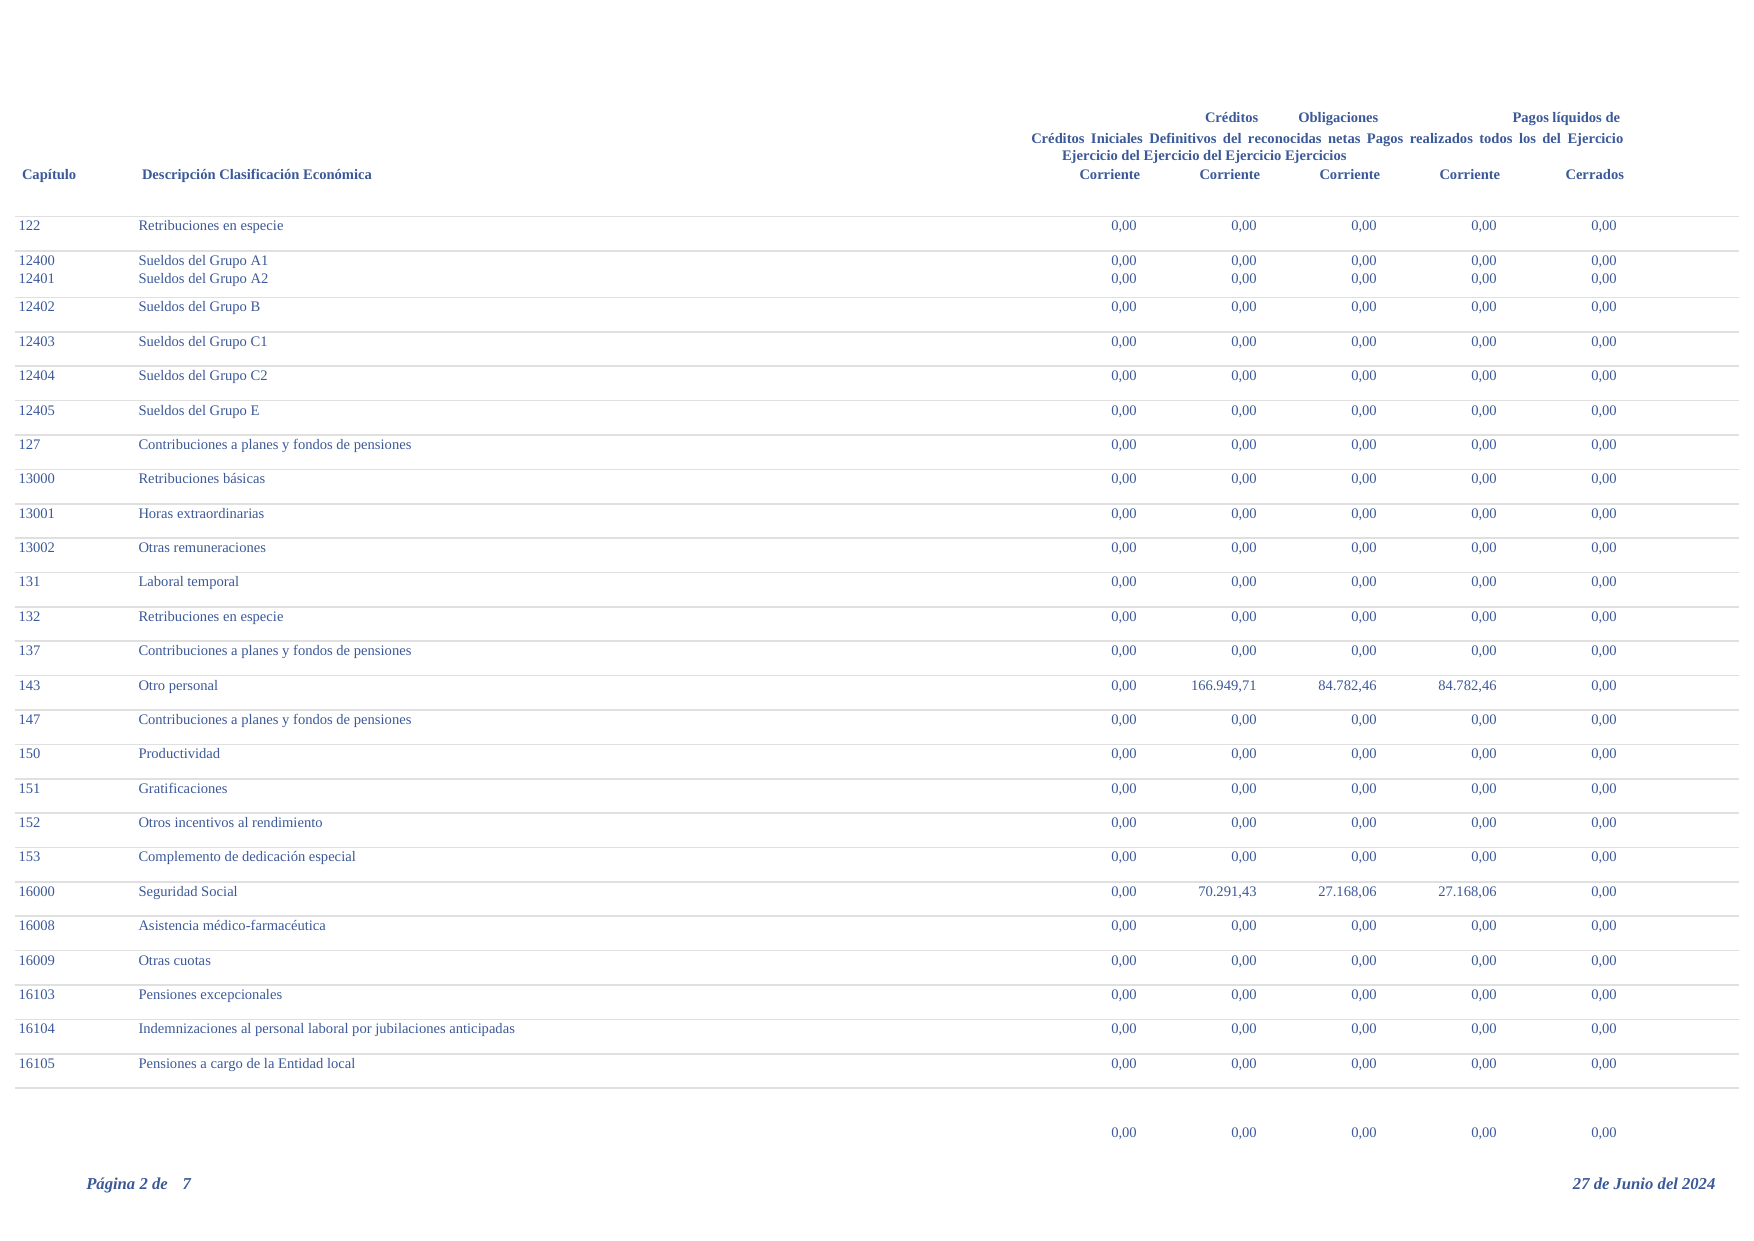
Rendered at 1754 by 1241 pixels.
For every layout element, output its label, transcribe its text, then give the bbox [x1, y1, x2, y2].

table_cell 13002 [15, 539, 138, 572]
table_cell 0,00 [1438, 780, 1591, 812]
table_cell 131 [15, 573, 138, 606]
table_cell 0,00 [1191, 711, 1318, 743]
table_cell 127 [15, 436, 138, 468]
table_cell 16009 [15, 951, 138, 984]
table_cell 0,00 [1591, 814, 1739, 847]
table_cell 0,00 [1591, 401, 1739, 434]
table_cell 0,00 [1318, 711, 1438, 743]
table_cell 0,00 [1318, 573, 1438, 606]
table_cell 147 [15, 711, 138, 743]
table_cell 12403 [15, 333, 138, 365]
table_header 0,00 [1111, 270, 1191, 297]
table_cell 0,00 [1438, 333, 1591, 365]
table_cell Retribuciones en especie [138, 217, 1111, 250]
table_cell 0,00 [1438, 367, 1591, 400]
table_cell Pensiones a cargo de la Entidad local [138, 1055, 1111, 1087]
table_cell 0,00 [1191, 642, 1318, 675]
table_cell 0,00 [1438, 951, 1591, 984]
table_cell Indemnizaciones al personal laboral por jubilaciones anticipadas [138, 1020, 1111, 1053]
table_cell 0,00 [1318, 780, 1438, 812]
table_cell 0,00 [1318, 642, 1438, 675]
table_cell 0,00 [1191, 917, 1318, 950]
table_cell Retribuciones en especie [138, 608, 1111, 640]
table_cell 0,00 [1438, 848, 1591, 881]
table_cell 0,00 [1191, 401, 1318, 434]
table_cell 0,00 [1191, 539, 1318, 572]
table_cell 0,00 [1471, 217, 1591, 250]
table_cell 0,00 [1438, 1020, 1591, 1053]
table_cell Contribuciones a planes y fondos de pensiones [138, 642, 1111, 675]
table_cell 0,00 [1591, 539, 1739, 572]
table_cell 137 [15, 642, 138, 675]
table_cell 0,00 [1191, 333, 1318, 365]
table_cell Otras cuotas [138, 951, 1111, 984]
table_cell 0,00 [1318, 814, 1438, 847]
table_cell 0,00 [1111, 883, 1191, 915]
table_header Sueldos del Grupo A2 [138, 270, 1111, 297]
text 12400 Sueldos del Grupo A1 0,00 0,00 0,00 0,00 0,00 [18, 252, 1616, 268]
table_cell Laboral temporal [138, 573, 1111, 606]
table_cell 0,00 [1318, 539, 1438, 572]
table_cell 16104 [15, 1020, 138, 1053]
table_cell Otros incentivos al rendimiento [138, 814, 1111, 847]
table_cell 12404 [15, 367, 138, 400]
table_cell 0,00 [1591, 217, 1739, 250]
table_cell 27.168,06 [1438, 883, 1591, 915]
table_cell 13001 [15, 505, 138, 537]
table_cell Sueldos del Grupo C1 [138, 333, 1111, 365]
table_cell 0,00 [1318, 333, 1438, 365]
table_cell 0,00 [1591, 917, 1739, 950]
table_cell 16105 [15, 1055, 138, 1087]
table_cell 12402 [15, 298, 138, 331]
table_header 0,00 [1591, 270, 1739, 297]
table_cell 12405 [15, 401, 138, 434]
table_cell 0,00 [1591, 642, 1739, 675]
table_header 0,00 [1438, 270, 1591, 297]
table_cell 13000 [15, 470, 138, 503]
table_cell 0,00 [1191, 505, 1318, 537]
table_cell 0,00 [1438, 917, 1591, 950]
table_cell 0,00 [1111, 217, 1231, 250]
table_cell Retribuciones básicas [138, 470, 1111, 503]
table_cell 0,00 [1591, 1055, 1739, 1087]
table_cell 0,00 [1438, 436, 1591, 468]
table_cell 0,00 [1111, 1055, 1191, 1087]
table_cell 0,00 [1318, 917, 1438, 950]
table_cell 0,00 [1591, 676, 1739, 709]
table_cell 0,00 [1111, 745, 1191, 778]
table_cell 0,00 [1318, 401, 1438, 434]
table_cell 0,00 [1318, 436, 1438, 468]
table_cell Seguridad Social [138, 883, 1111, 915]
table_cell 84.782,46 [1318, 676, 1438, 709]
table_cell 150 [15, 745, 138, 778]
table_cell 0,00 [1438, 401, 1591, 434]
table_cell 0,00 [1318, 470, 1438, 503]
table_cell 0,00 [1438, 539, 1591, 572]
table_cell 0,00 [1591, 745, 1739, 778]
table_cell 0,00 [1591, 470, 1739, 503]
table_cell Contribuciones a planes y fondos de pensiones [138, 436, 1111, 468]
table_cell 0,00 [1591, 608, 1739, 640]
table_cell 0,00 [1111, 608, 1191, 640]
table_cell 166.949,71 [1191, 676, 1318, 709]
table_cell 0,00 [1351, 217, 1471, 250]
table_cell 84.782,46 [1438, 676, 1591, 709]
table_cell 0,00 [1591, 951, 1739, 984]
table_cell 152 [15, 814, 138, 847]
table_cell 16000 [15, 883, 138, 915]
table_header 12401 [15, 270, 138, 297]
table_cell 0,00 [1191, 436, 1318, 468]
table_cell 0,00 [1591, 298, 1739, 331]
table_cell 122 [15, 217, 138, 250]
table_cell 0,00 [1438, 745, 1591, 778]
table_cell 0,00 [1111, 367, 1191, 400]
table_cell 0,00 [1191, 848, 1318, 881]
table_cell Productividad [138, 745, 1111, 778]
table_cell Asistencia médico-farmacéutica [138, 917, 1111, 950]
table_cell 0,00 [1191, 298, 1318, 331]
table_cell Otro personal [138, 676, 1111, 709]
table_cell 0,00 [1111, 573, 1191, 606]
table_cell 27.168,06 [1318, 883, 1438, 915]
table_cell 0,00 [1318, 505, 1438, 537]
table_cell 0,00 [1111, 676, 1191, 709]
table_cell 0,00 [1111, 642, 1191, 675]
table_cell 132 [15, 608, 138, 640]
table_cell 0,00 [1191, 986, 1318, 1018]
table_cell 0,00 [1111, 401, 1191, 434]
table_cell 0,00 [1438, 608, 1591, 640]
table_cell Horas extraordinarias [138, 505, 1111, 537]
table_cell 0,00 [1591, 367, 1739, 400]
table_cell 0,00 [1111, 986, 1191, 1018]
table_cell 0,00 [1318, 367, 1438, 400]
table_cell 0,00 [1318, 745, 1438, 778]
table_cell 0,00 [1191, 470, 1318, 503]
table_cell 0,00 [1318, 951, 1438, 984]
table_header 0,00 [1318, 270, 1438, 297]
table_cell 0,00 [1591, 436, 1739, 468]
table_cell 0,00 [1191, 1055, 1318, 1087]
table_cell 0,00 [1438, 711, 1591, 743]
table_cell 0,00 [1318, 608, 1438, 640]
table_cell Sueldos del Grupo E [138, 401, 1111, 434]
table_cell 0,00 [1591, 780, 1739, 812]
table_cell 0,00 [1191, 608, 1318, 640]
table_cell 0,00 [1191, 745, 1318, 778]
table_cell 0,00 [1111, 917, 1191, 950]
table_cell 0,00 [1318, 1020, 1438, 1053]
table_cell Contribuciones a planes y fondos de pensiones [138, 711, 1111, 743]
table_cell 16008 [15, 917, 138, 950]
table_cell Sueldos del Grupo C2 [138, 367, 1111, 400]
table_cell 0,00 [1591, 1020, 1739, 1053]
table_cell 0,00 [1111, 711, 1191, 743]
table_cell 0,00 [1111, 814, 1191, 847]
table_cell 0,00 [1318, 986, 1438, 1018]
table_cell 0,00 [1318, 1055, 1438, 1087]
table_cell 0,00 [1111, 780, 1191, 812]
table_cell 0,00 [1318, 848, 1438, 881]
table_cell 0,00 [1111, 470, 1191, 503]
table_cell 0,00 [1191, 951, 1318, 984]
table_cell Complemento de dedicación especial [138, 848, 1111, 881]
table_cell 0,00 [1111, 848, 1191, 881]
table_cell 0,00 [1111, 298, 1191, 331]
table_cell 0,00 [1591, 505, 1739, 537]
table_cell 0,00 [1111, 539, 1191, 572]
table_cell 0,00 [1438, 573, 1591, 606]
table_cell Pensiones excepcionales [138, 986, 1111, 1018]
table_cell 0,00 [1231, 217, 1351, 250]
table_cell 0,00 [1111, 436, 1191, 468]
table_cell 0,00 [1591, 883, 1739, 915]
table_cell 0,00 [1111, 1020, 1191, 1053]
table_cell 0,00 [1438, 642, 1591, 675]
table_cell 0,00 [1111, 505, 1191, 537]
table_cell Otras remuneraciones [138, 539, 1111, 572]
table_cell 70.291,43 [1191, 883, 1318, 915]
table_cell 0,00 [1438, 298, 1591, 331]
table_cell Gratificaciones [138, 780, 1111, 812]
table_cell 0,00 [1438, 814, 1591, 847]
table_cell 16103 [15, 986, 138, 1018]
table_cell 0,00 [1111, 333, 1191, 365]
table_header 0,00 [1191, 270, 1318, 297]
table_cell 0,00 [1111, 951, 1191, 984]
table_cell 0,00 [1191, 1020, 1318, 1053]
table_cell 0,00 [1591, 573, 1739, 606]
table_cell Sueldos del Grupo B [138, 298, 1111, 331]
table_cell 153 [15, 848, 138, 881]
table_cell 0,00 [1191, 780, 1318, 812]
table_cell 0,00 [1191, 573, 1318, 606]
table_cell 151 [15, 780, 138, 812]
table_cell 0,00 [1438, 986, 1591, 1018]
table_cell 0,00 [1318, 298, 1438, 331]
table_cell 0,00 [1591, 848, 1739, 881]
table_cell 0,00 [1191, 367, 1318, 400]
table_cell 0,00 [1191, 814, 1318, 847]
table_cell 0,00 [1438, 1055, 1591, 1087]
table_cell 0,00 [1591, 333, 1739, 365]
table_cell 143 [15, 676, 138, 709]
table_cell 0,00 [1438, 505, 1591, 537]
table_cell 0,00 [1438, 470, 1591, 503]
table_cell 0,00 [1591, 986, 1739, 1018]
table_cell 0,00 [1591, 711, 1739, 743]
